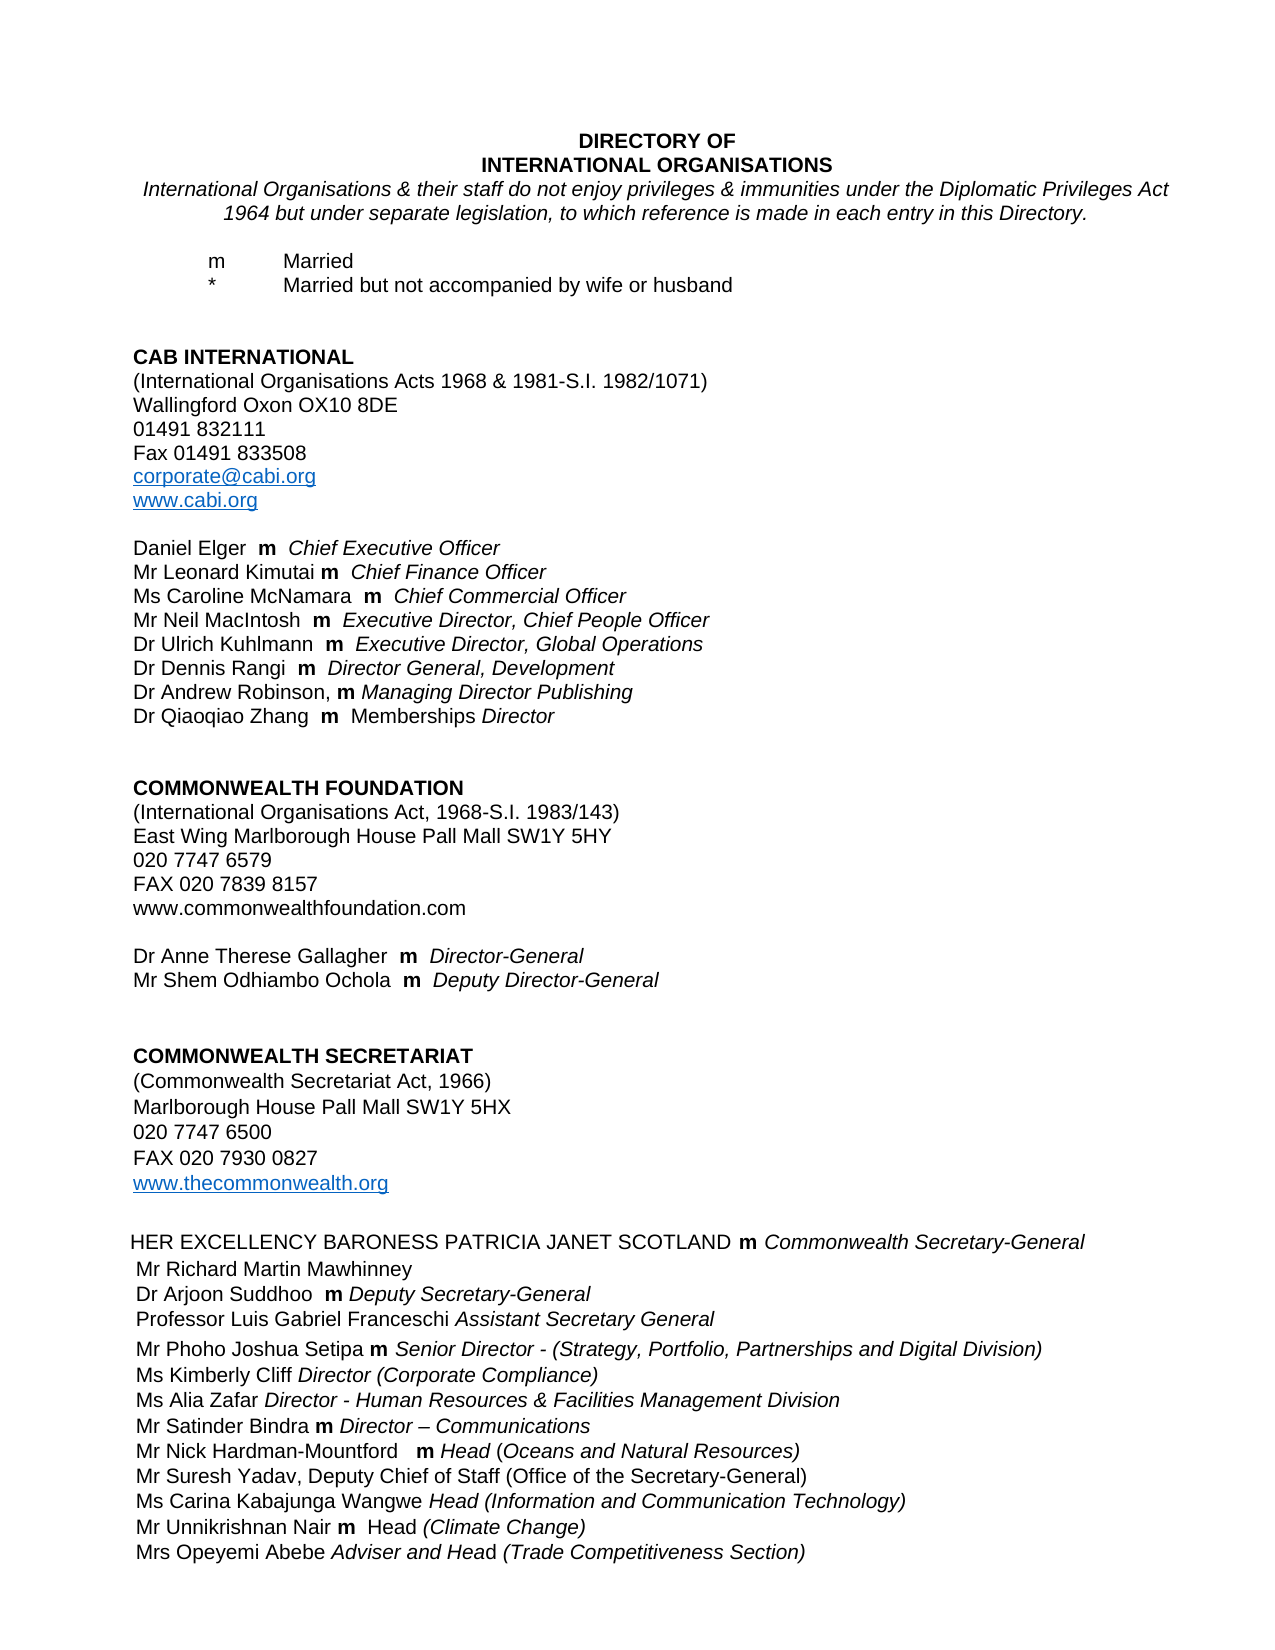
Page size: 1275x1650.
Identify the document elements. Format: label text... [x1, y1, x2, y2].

text (International Organisations Acts 1968 & 1981-S.I. 1982/1071) [133, 368, 1181, 392]
text International Organisations & their staff do not enjoy privileges & immunities under the Diplomatic Privileges Act 1964 but under separate legislation, to which reference is made in each entry in this Directory. [133, 177, 1181, 225]
text Dr Dennis Rangi m Director General, Development [133, 656, 1181, 680]
text Mr Shem Odhiambo Ochola m Deputy Director-General [133, 967, 1181, 991]
text COMMONWEALTH SECRETARIAT [133, 1044, 1181, 1068]
text Marlborough House Pall Mall SW1Y 5HX [133, 1095, 1181, 1119]
text Daniel Elger m Chief Executive Officer [133, 536, 1181, 560]
text www.thecommonwealth.org [133, 1171, 1181, 1194]
text m Married [133, 249, 1181, 273]
text Mr Leonard Kimutai m Chief Finance Officer [133, 560, 1181, 584]
text COMMONWEALTH FOUNDATION [133, 776, 1181, 800]
text FAX 020 7930 0827 [133, 1145, 1181, 1169]
text Mr Neil MacIntosh m Executive Director, Chief People Officer Dr Ulrich Kuhlmann m Executive Director, Global Operations [133, 608, 1181, 656]
text 01491 832111 [133, 416, 1181, 440]
text www.cabi.org [133, 488, 1181, 512]
text www.commonwealthfoundation.com [133, 896, 1181, 919]
text HER EXCELLENCY BARONESS PATRICIA JANET SCOTLAND m Commonwealth Secretary-General Mr Richard Martin Mawhinney Dr Arjoon Suddhoo m Deputy Secretary-General Professor Luis Gabriel Franceschi Assistant Secretary General Mr Phoho Joshua Setipa m Senior Director - (Strategy, Portfolio, Partnerships and Digital Division) Ms Kimberly Cliff Director (Corporate Compliance) Ms Alia Zafar Director - Human Resources & Facilities Management Division [130, 1226, 1184, 1412]
text * Married but not accompanied by wife or husband [133, 273, 1181, 297]
text corporate@cabi.org [133, 464, 1181, 488]
text DIRECTORY OF [133, 129, 1181, 153]
text (International Organisations Act, 1968-S.I. 1983/143) [133, 800, 1181, 824]
text Wallingford Oxon OX10 8DE [133, 392, 1181, 416]
text 020 7747 6500 [133, 1120, 1181, 1144]
text Dr Andrew Robinson, m Managing Director Publishing [133, 680, 1181, 704]
text FAX 020 7839 8157 [133, 872, 1181, 896]
text Dr Qiaoqiao Zhang m Memberships Director [133, 704, 1181, 728]
text Mr Satinder Bindra m Director – Communications Mr Nick Hardman-Mountford m Head (Oceans and Natural Resources) Mr Suresh Yadav, Deputy Chief of Staff (Office of the Secretary-General) Ms Carina Kabajunga Wangwe Head (Information and Communication Technology) Mr Unnikrishnan Nair m Head (Climate Change) Mrs Opeyemi Abebe Adviser and Head (Trade Competitiveness Section) [130, 1413, 1184, 1564]
text Fax 01491 833508 [133, 440, 1181, 464]
text Ms Caroline McNamara m Chief Commercial Officer [133, 584, 1181, 608]
text East Wing Marlborough House Pall Mall SW1Y 5HY [133, 824, 1181, 848]
text 020 7747 6579 [133, 848, 1181, 872]
text CAB INTERNATIONAL [133, 344, 1181, 368]
text INTERNATIONAL ORGANISATIONS [133, 153, 1181, 177]
text Dr Anne Therese Gallagher m Director-General [133, 943, 1181, 967]
text (Commonwealth Secretariat Act, 1966) [133, 1069, 1181, 1093]
